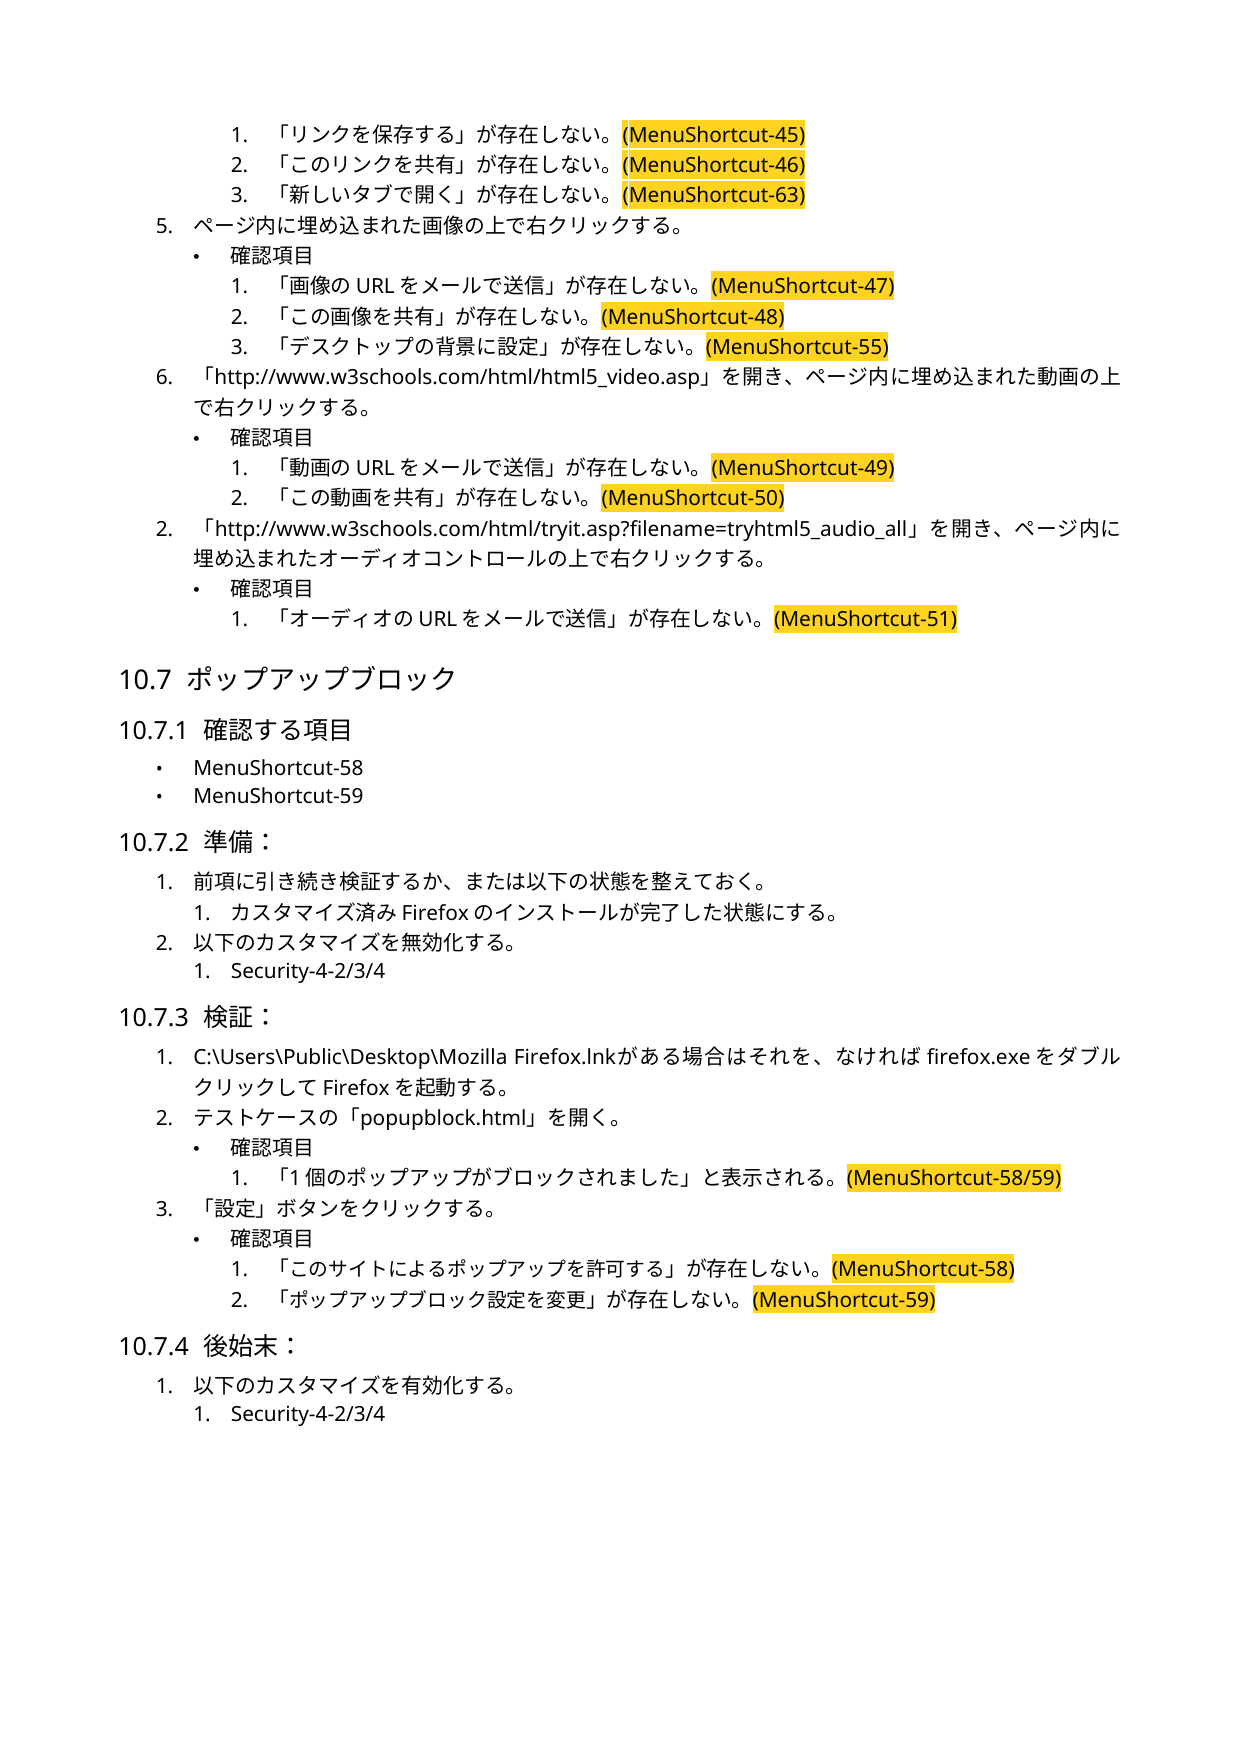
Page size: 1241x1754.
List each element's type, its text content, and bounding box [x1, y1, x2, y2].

list 「この画像を共有」が存在しない。(MenuShortcut-48) [231, 300, 1122, 330]
list 「http://www.w3schools.com/html/html5_video.asp」を開き、ページ内に埋め込まれた動画の上で右クリックする。 [156, 361, 1122, 421]
list C:\Users\Public\Desktop\Mozilla Firefox.lnkがある場合はそれを、なければfirefox.exeをダブルクリックしてFirefoxを起動する。 [156, 1041, 1122, 1101]
list 以下のカスタマイズを有効化する。 [156, 1369, 1122, 1399]
list 「リンクを保存する」が存在しない。(MenuShortcut-45) [231, 118, 1122, 148]
subtitle 準備： [118, 823, 1122, 859]
list 「この動画を共有」が存在しない。(MenuShortcut-50) [231, 482, 1122, 512]
list MenuShortcut-58 [156, 753, 1122, 781]
list 「ポップアップブロック設定を変更」が存在しない。(MenuShortcut-59) [231, 1283, 1122, 1313]
list 「http://www.w3schools.com/html/tryit.asp?filename=tryhtml5_audio_all」を開き、ページ内に埋め込まれたオーディオコントロールの上で右クリックする。 [156, 512, 1122, 572]
list 「このサイトによるポップアップを許可する」が存在しない。(MenuShortcut-58) [231, 1252, 1122, 1283]
list 前項に引き続き検証するか、または以下の状態を整えておく。 [156, 865, 1122, 896]
list MenuShortcut-59 [156, 781, 1122, 810]
list 「デスクトップの背景に設定」が存在しない。(MenuShortcut-55) [231, 330, 1122, 361]
list 「設定」ボタンをクリックする。 [156, 1192, 1122, 1222]
list 確認項目 [193, 421, 1122, 451]
subtitle ポップアップブロック [118, 658, 1122, 697]
list カスタマイズ済みFirefoxのインストールが完了した状態にする。 [193, 896, 1122, 926]
subtitle 検証： [118, 998, 1122, 1034]
list 確認項目 [193, 1222, 1122, 1252]
list 「このリンクを共有」が存在しない。(MenuShortcut-46) [231, 148, 1122, 179]
list 「画像のURLをメールで送信」が存在しない。(MenuShortcut-47) [231, 269, 1122, 300]
list 「1個のポップアップがブロックされました」と表示される。(MenuShortcut-58/59) [231, 1162, 1122, 1192]
list 確認項目 [193, 572, 1122, 603]
subtitle 確認する項目 [118, 710, 1122, 746]
list ページ内に埋め込まれた画像の上で右クリックする。 [156, 209, 1122, 239]
list 以下のカスタマイズを無効化する。 [156, 926, 1122, 956]
list Security-4-2/3/4 [193, 1399, 1122, 1428]
list 「新しいタブで開く」が存在しない。(MenuShortcut-63) [231, 179, 1122, 209]
list 確認項目 [193, 239, 1122, 269]
subtitle 後始末： [118, 1326, 1122, 1362]
list テストケースの「popupblock.html」を開く。 [156, 1101, 1122, 1131]
list 「オーディオのURLをメールで送信」が存在しない。(MenuShortcut-51) [231, 603, 1122, 633]
list 「動画のURLをメールで送信」が存在しない。(MenuShortcut-49) [231, 451, 1122, 482]
list Security-4-2/3/4 [193, 956, 1122, 985]
list 確認項目 [193, 1131, 1122, 1162]
